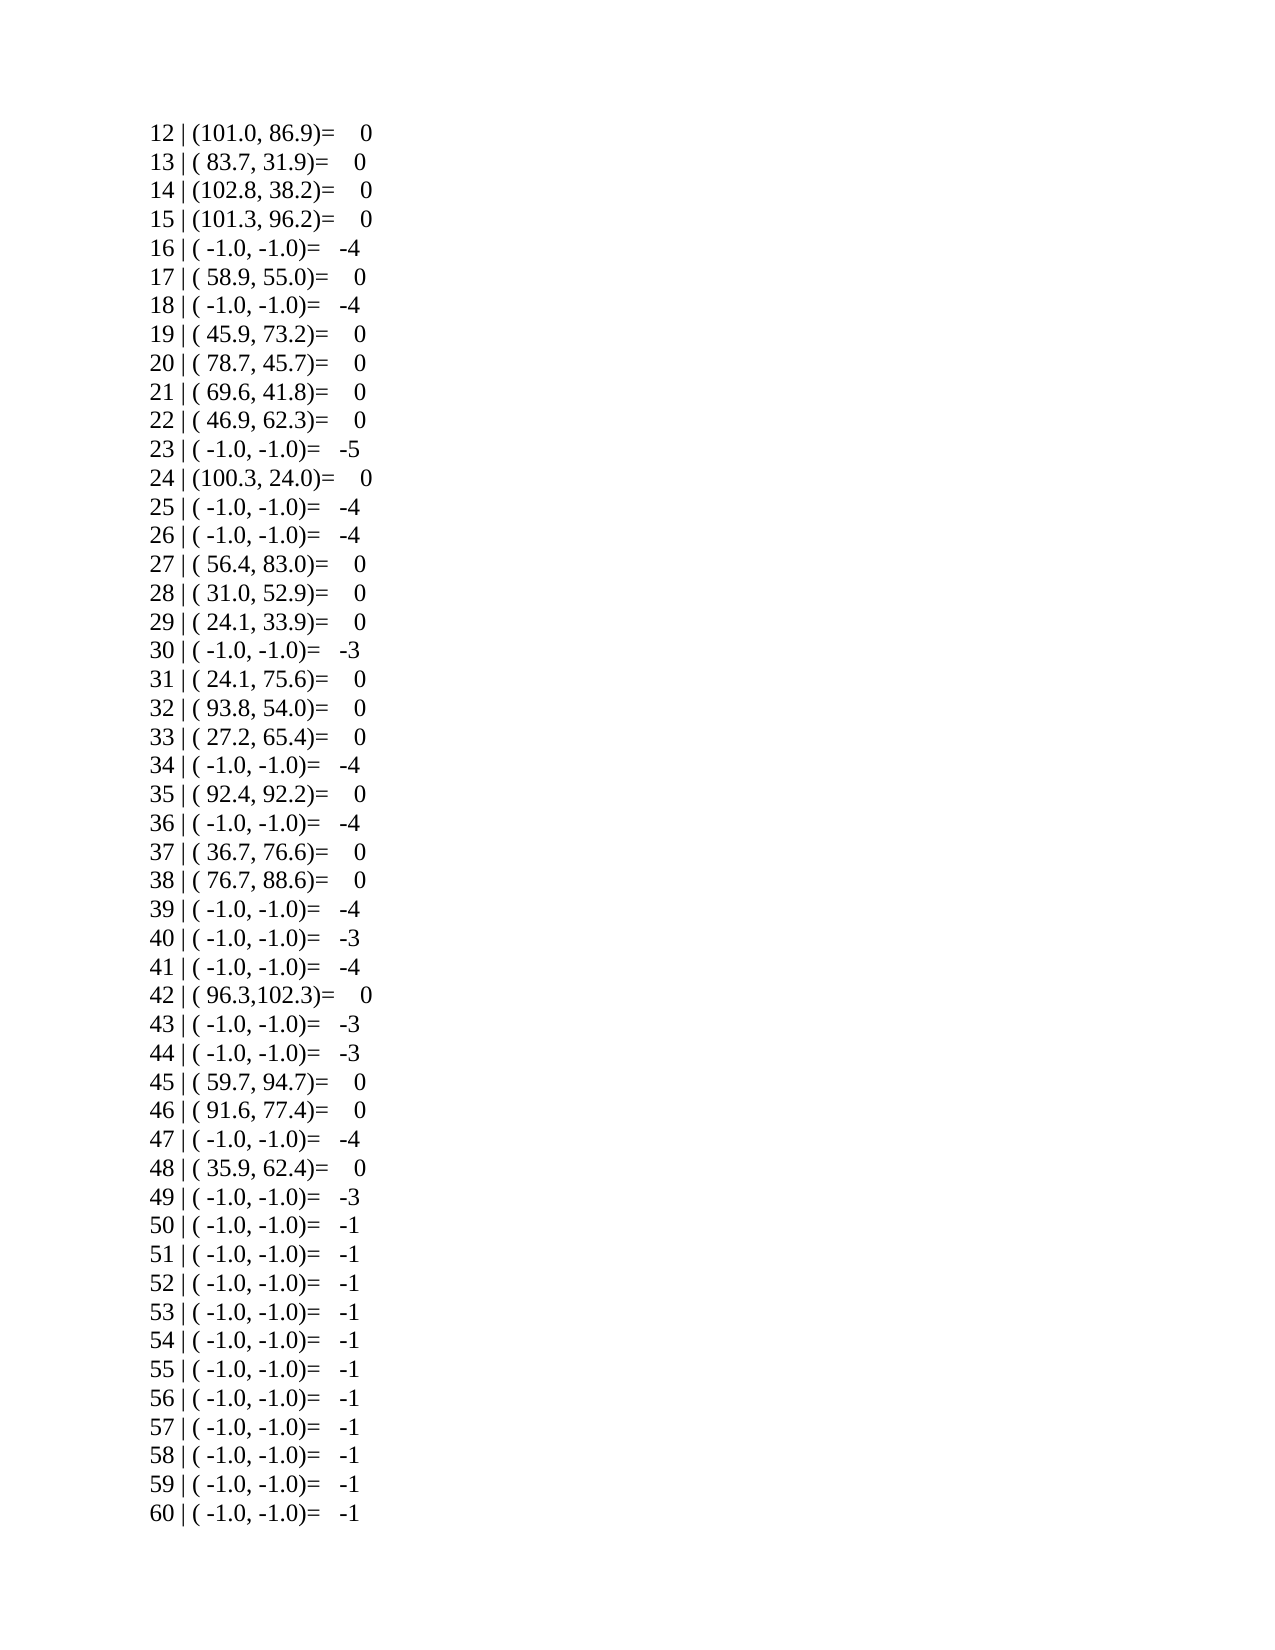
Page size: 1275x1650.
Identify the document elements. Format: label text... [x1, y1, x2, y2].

text 20 | ( 78.7, 45.7)= 0 [118, 348, 1157, 377]
text 29 | ( 24.1, 33.9)= 0 [118, 607, 1157, 636]
text 44 | ( -1.0, -1.0)= -3 [118, 1038, 1157, 1067]
text 30 | ( -1.0, -1.0)= -3 [118, 636, 1157, 664]
text 24 | (100.3, 24.0)= 0 [118, 463, 1157, 492]
text 42 | ( 96.3,102.3)= 0 [118, 981, 1157, 1009]
text 14 | (102.8, 38.2)= 0 [118, 176, 1157, 204]
text 59 | ( -1.0, -1.0)= -1 [118, 1469, 1157, 1498]
text 31 | ( 24.1, 75.6)= 0 [118, 664, 1157, 693]
text 47 | ( -1.0, -1.0)= -4 [118, 1124, 1157, 1153]
text 58 | ( -1.0, -1.0)= -1 [118, 1441, 1157, 1469]
text 26 | ( -1.0, -1.0)= -4 [118, 521, 1157, 549]
text 38 | ( 76.7, 88.6)= 0 [118, 866, 1157, 894]
text 56 | ( -1.0, -1.0)= -1 [118, 1383, 1157, 1412]
text 27 | ( 56.4, 83.0)= 0 [118, 549, 1157, 578]
text 35 | ( 92.4, 92.2)= 0 [118, 779, 1157, 808]
text 36 | ( -1.0, -1.0)= -4 [118, 808, 1157, 837]
text 60 | ( -1.0, -1.0)= -1 [118, 1498, 1157, 1527]
text 43 | ( -1.0, -1.0)= -3 [118, 1009, 1157, 1038]
text 13 | ( 83.7, 31.9)= 0 [118, 147, 1157, 176]
text 37 | ( 36.7, 76.6)= 0 [118, 837, 1157, 866]
text 22 | ( 46.9, 62.3)= 0 [118, 406, 1157, 434]
text 54 | ( -1.0, -1.0)= -1 [118, 1326, 1157, 1354]
text 18 | ( -1.0, -1.0)= -4 [118, 291, 1157, 319]
text 34 | ( -1.0, -1.0)= -4 [118, 751, 1157, 779]
text 25 | ( -1.0, -1.0)= -4 [118, 492, 1157, 521]
text 53 | ( -1.0, -1.0)= -1 [118, 1297, 1157, 1326]
text 41 | ( -1.0, -1.0)= -4 [118, 952, 1157, 981]
text 48 | ( 35.9, 62.4)= 0 [118, 1153, 1157, 1182]
text 55 | ( -1.0, -1.0)= -1 [118, 1354, 1157, 1383]
text 52 | ( -1.0, -1.0)= -1 [118, 1268, 1157, 1297]
text 45 | ( 59.7, 94.7)= 0 [118, 1067, 1157, 1096]
text 32 | ( 93.8, 54.0)= 0 [118, 693, 1157, 722]
text 21 | ( 69.6, 41.8)= 0 [118, 377, 1157, 406]
text 49 | ( -1.0, -1.0)= -3 [118, 1182, 1157, 1211]
text 17 | ( 58.9, 55.0)= 0 [118, 262, 1157, 291]
text 23 | ( -1.0, -1.0)= -5 [118, 434, 1157, 463]
text 15 | (101.3, 96.2)= 0 [118, 204, 1157, 233]
text 28 | ( 31.0, 52.9)= 0 [118, 578, 1157, 607]
text 50 | ( -1.0, -1.0)= -1 [118, 1211, 1157, 1239]
text 46 | ( 91.6, 77.4)= 0 [118, 1096, 1157, 1124]
text 39 | ( -1.0, -1.0)= -4 [118, 894, 1157, 923]
text 40 | ( -1.0, -1.0)= -3 [118, 923, 1157, 952]
text 16 | ( -1.0, -1.0)= -4 [118, 233, 1157, 262]
text 19 | ( 45.9, 73.2)= 0 [118, 319, 1157, 348]
text 57 | ( -1.0, -1.0)= -1 [118, 1412, 1157, 1441]
text 12 | (101.0, 86.9)= 0 [118, 118, 1157, 147]
text 51 | ( -1.0, -1.0)= -1 [118, 1239, 1157, 1268]
text 33 | ( 27.2, 65.4)= 0 [118, 722, 1157, 751]
